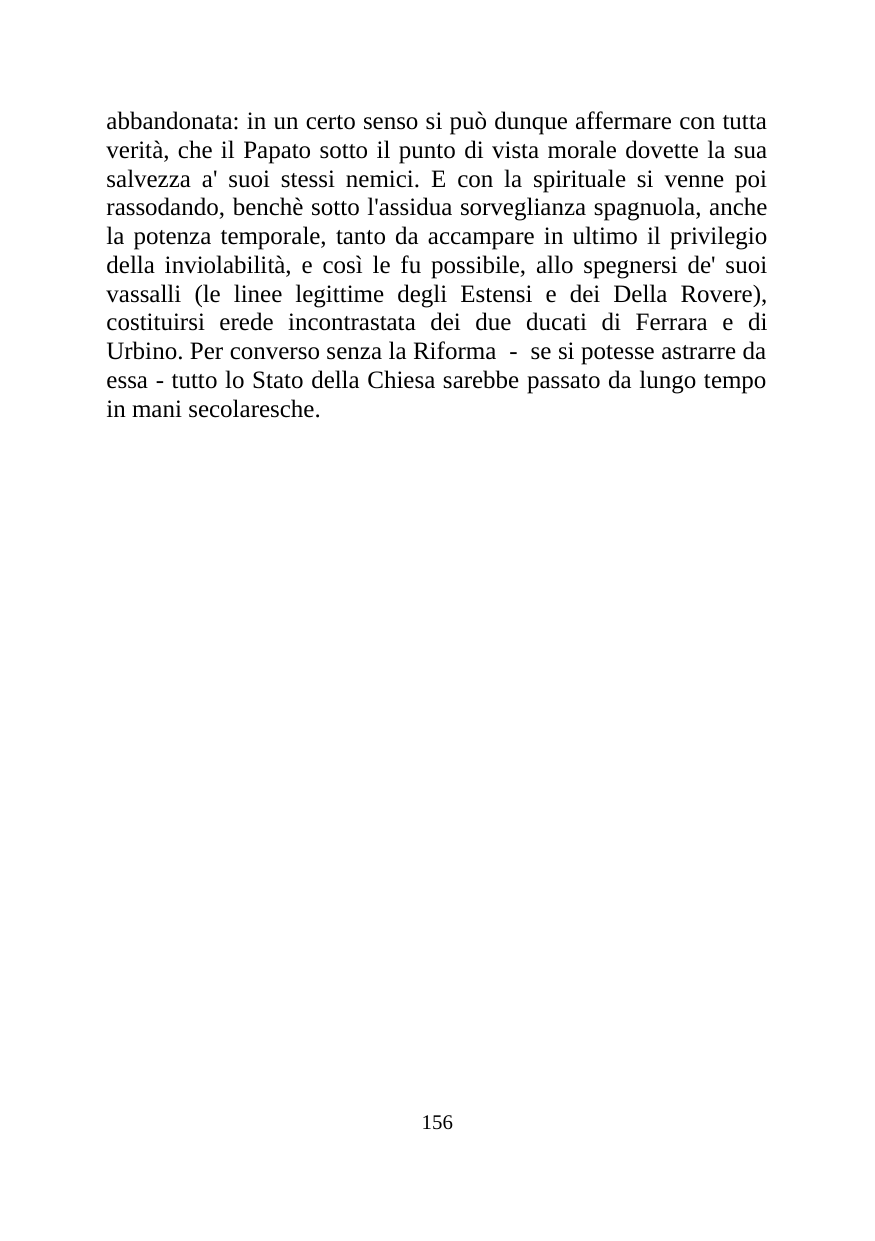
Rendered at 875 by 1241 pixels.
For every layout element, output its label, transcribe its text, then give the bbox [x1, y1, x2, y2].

text abbandonata: in un certo senso si può dunque affermare con tutta verità, che il Papato sotto il punto di vista morale dovette la sua salvezza a' suoi stessi nemici. E con la spirituale si venne poi rassodando, benchè sotto l'assidua sorveglianza spagnuola, anche la potenza temporale, tanto da accampare in ultimo il privilegio della inviolabilità, e così le fu possibile, allo spegnersi de' suoi vassalli (le linee legittime degli Estensi e dei Della Rovere), costituirsi erede incontrastata dei due ducati di Ferrara e di Urbino. Per converso senza la Riforma - se si potesse astrarre da essa - tutto lo Stato della Chiesa sarebbe passato da lungo tempo in mani secolaresche. [106, 106, 768, 422]
